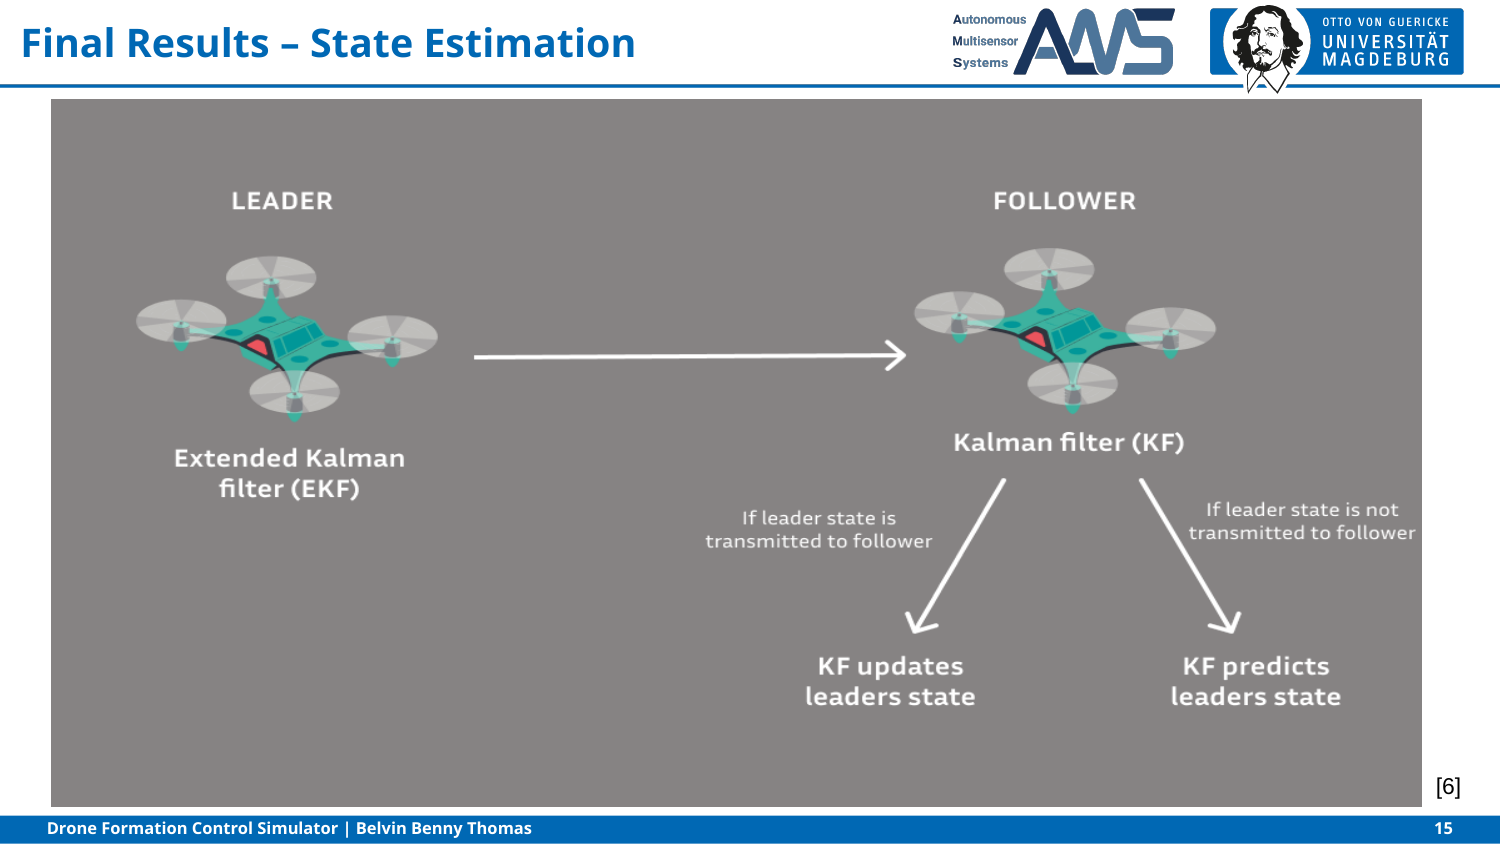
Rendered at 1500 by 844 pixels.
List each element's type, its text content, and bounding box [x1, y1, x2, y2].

title Final Results – State Estimation [0, 0, 943, 86]
text_box [6] [1421, 766, 1488, 807]
picture [0, 0, 1500, 807]
